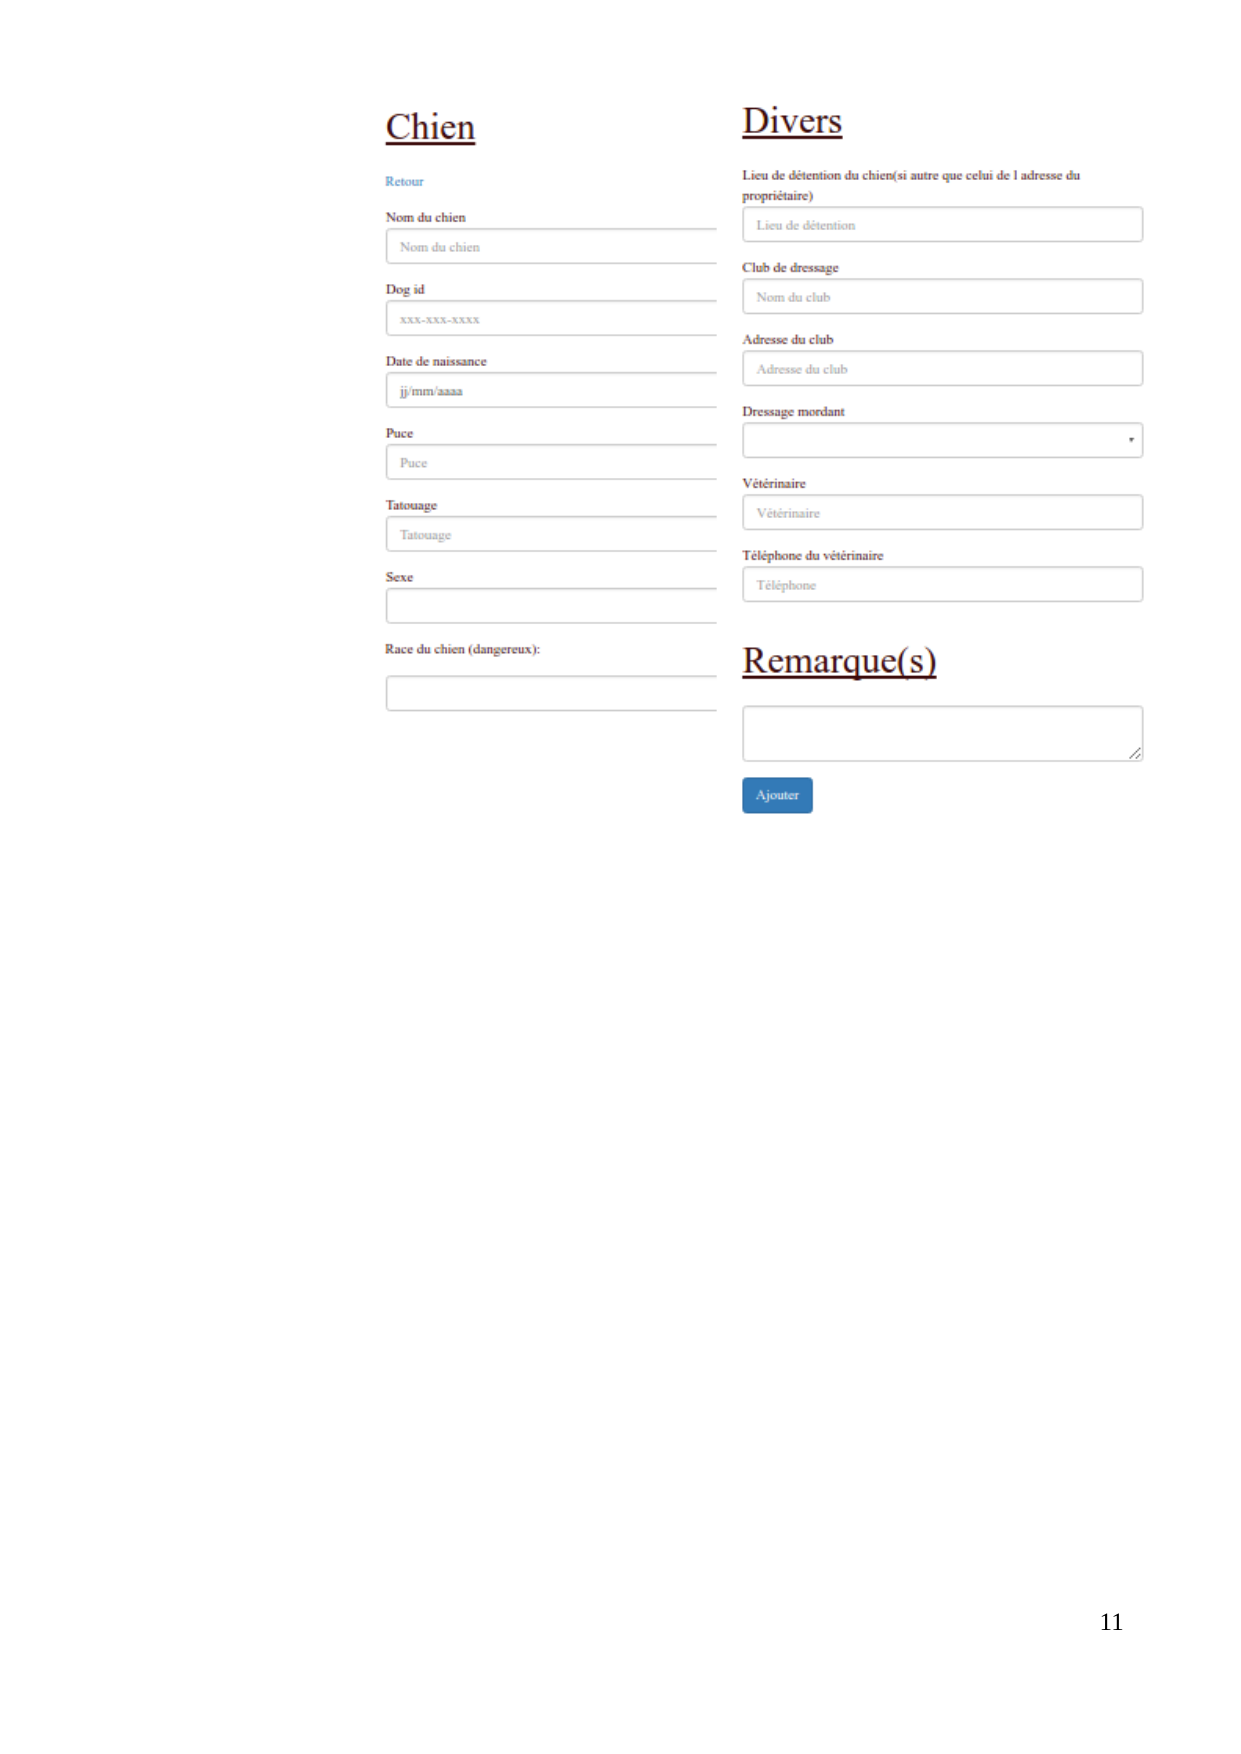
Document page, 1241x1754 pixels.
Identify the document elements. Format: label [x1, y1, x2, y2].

picture [347, 97, 1241, 845]
